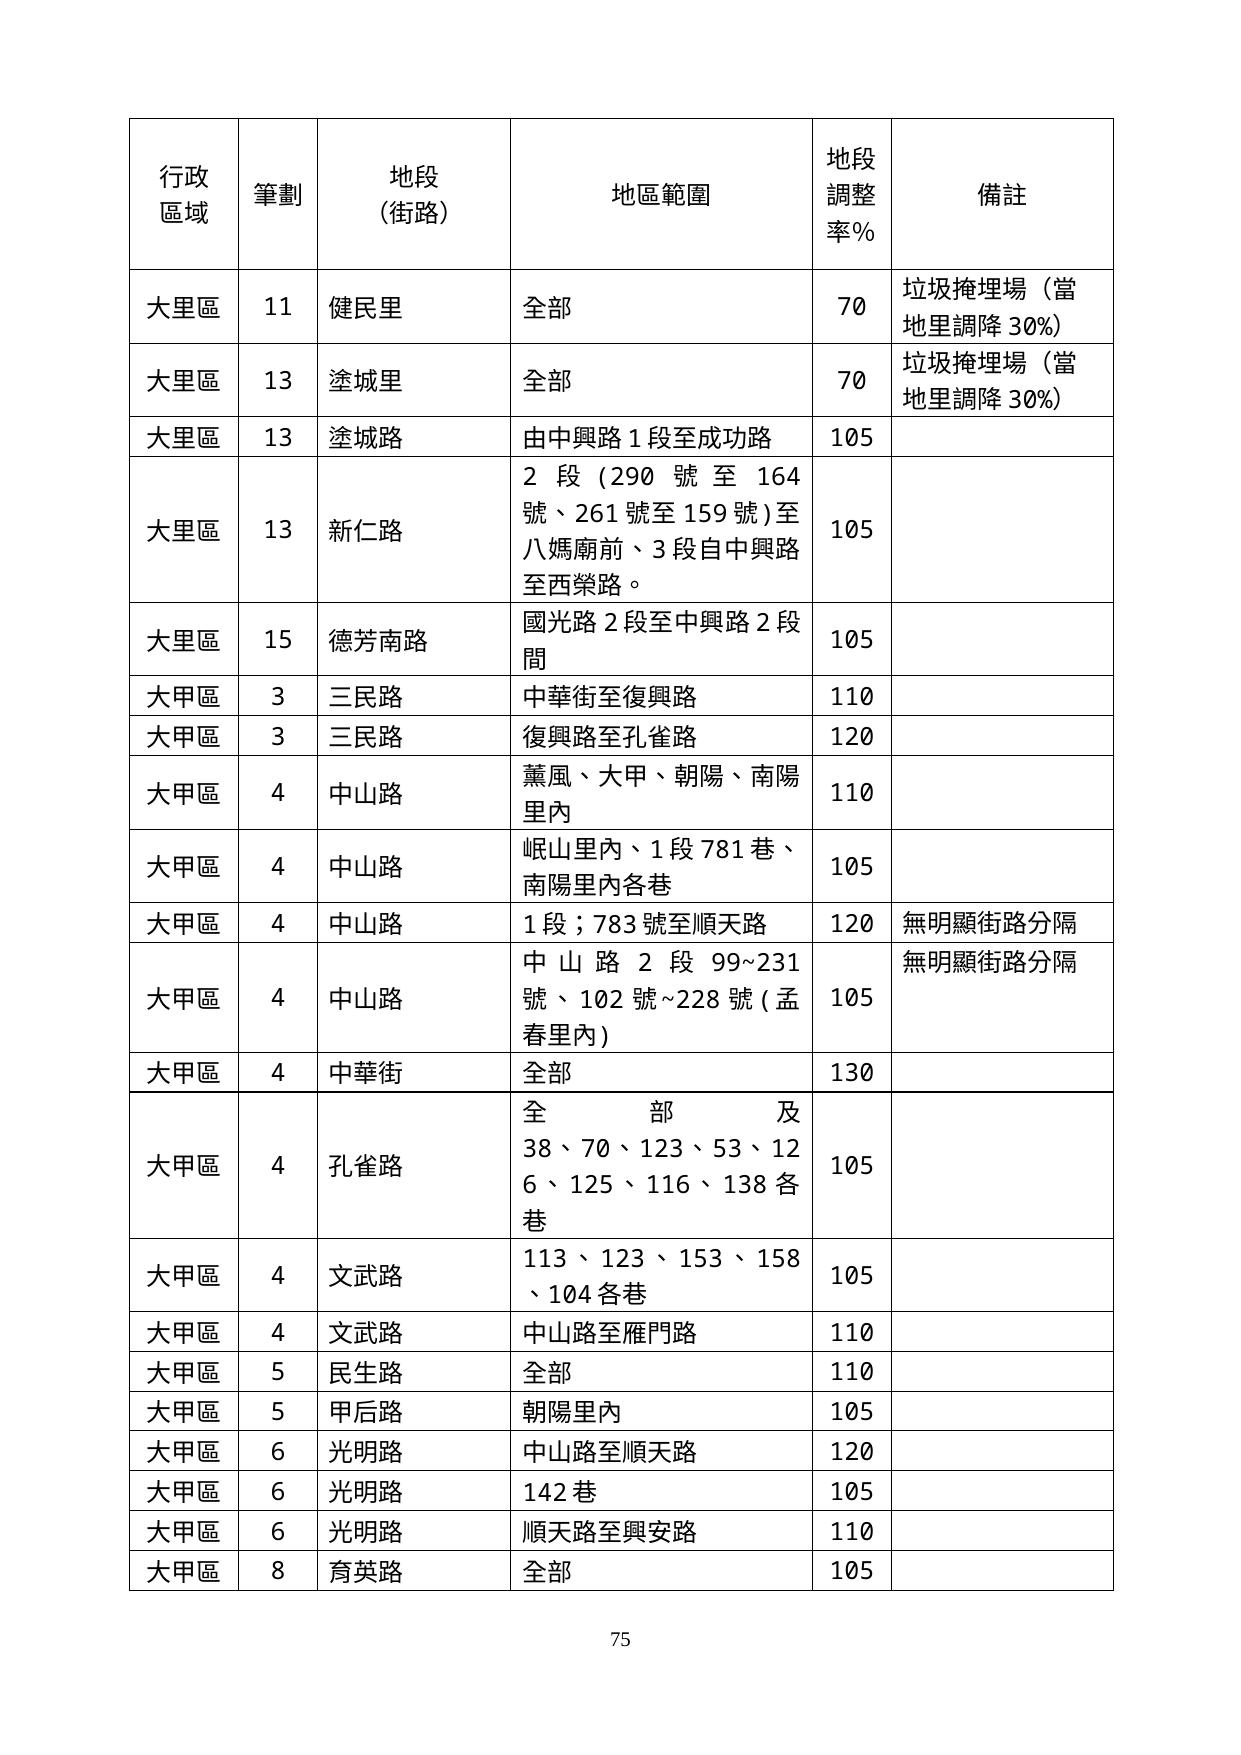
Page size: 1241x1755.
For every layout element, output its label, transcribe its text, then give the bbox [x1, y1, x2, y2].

table_cell 120 [813, 716, 891, 755]
table_cell 4 [239, 1093, 317, 1237]
table_cell 無明顯街路分隔 [892, 943, 1113, 1052]
table_cell [892, 1352, 1113, 1391]
table_cell 大甲區 [130, 1551, 238, 1589]
table_cell 13 [239, 344, 317, 416]
table_cell 4 [239, 1053, 317, 1091]
table_cell 文武路 [318, 1239, 510, 1311]
table_cell 105 [813, 830, 891, 902]
table_cell 甲后路 [318, 1392, 510, 1430]
table_cell 15 [239, 603, 317, 675]
table_cell 育英路 [318, 1551, 510, 1589]
table_cell 三民路 [318, 716, 510, 755]
table_cell [892, 1312, 1113, 1351]
table_cell 大里區 [130, 457, 238, 602]
table_cell [892, 603, 1113, 675]
table_cell 全部 [511, 344, 812, 416]
table_cell 142巷 [511, 1471, 812, 1510]
table_cell 大甲區 [130, 1511, 238, 1550]
table_cell 塗城路 [318, 417, 510, 456]
table_cell 4 [239, 830, 317, 902]
table_cell 無明顯街路分隔 [892, 903, 1113, 942]
table_cell 105 [813, 1239, 891, 1311]
table_cell 文武路 [318, 1312, 510, 1351]
table_cell 薰風、大甲、朝陽、南陽里內 [511, 756, 812, 828]
table_cell 110 [813, 756, 891, 828]
table_cell 4 [239, 1239, 317, 1311]
table_cell 全部 [511, 1352, 812, 1391]
table_cell 中山路 [318, 943, 510, 1052]
table_cell [892, 1511, 1113, 1550]
table_cell 6 [239, 1431, 317, 1470]
table_cell 民生路 [318, 1352, 510, 1391]
table_cell 中山路至雁門路 [511, 1312, 812, 1351]
table_cell [892, 830, 1113, 902]
table_cell 1段；783號至順天路 [511, 903, 812, 942]
table_cell 垃圾掩埋場（當地里調降30%） [892, 344, 1113, 416]
table_cell [892, 716, 1113, 755]
table_cell 中山路 [318, 830, 510, 902]
table_cell 110 [813, 1312, 891, 1351]
table_cell 順天路至興安路 [511, 1511, 812, 1550]
table_header 行政 區域 [130, 119, 238, 269]
table_cell 大里區 [130, 270, 238, 342]
table_header 地段調整率％ [813, 119, 891, 269]
table_header 地區範圍 [511, 119, 812, 269]
table_cell 3 [239, 676, 317, 715]
table_cell [892, 756, 1113, 828]
table_cell 70 [813, 270, 891, 342]
table_cell 11 [239, 270, 317, 342]
table_cell 由中興路1段至成功路 [511, 417, 812, 456]
table_cell 105 [813, 417, 891, 456]
table_cell [892, 1551, 1113, 1589]
table_cell 孔雀路 [318, 1093, 510, 1237]
table_cell 4 [239, 903, 317, 942]
table_cell 大甲區 [130, 716, 238, 755]
table_cell 健民里 [318, 270, 510, 342]
table_cell 120 [813, 903, 891, 942]
table_cell 6 [239, 1471, 317, 1510]
table_header 備註 [892, 119, 1113, 269]
table_cell 大甲區 [130, 1312, 238, 1351]
table_cell [892, 1239, 1113, 1311]
table_cell 105 [813, 603, 891, 675]
table_cell 4 [239, 943, 317, 1052]
table_cell 大里區 [130, 344, 238, 416]
table_cell 105 [813, 1093, 891, 1237]
table_cell [892, 417, 1113, 456]
table_cell 光明路 [318, 1511, 510, 1550]
table_cell 4 [239, 1312, 317, 1351]
table_cell [892, 1431, 1113, 1470]
table_cell 113、123、153、158、104各巷 [511, 1239, 812, 1311]
table_cell 4 [239, 756, 317, 828]
table_cell 全部 [511, 270, 812, 342]
table_cell 大甲區 [130, 1352, 238, 1391]
table_cell 大甲區 [130, 676, 238, 715]
table_cell 2段(290號至164號、261號至159號)至八媽廟前、3段自中興路至西榮路。 [511, 457, 812, 602]
table_cell [892, 1471, 1113, 1510]
table_cell 6 [239, 1511, 317, 1550]
table_cell 70 [813, 344, 891, 416]
table_cell 德芳南路 [318, 603, 510, 675]
table_cell 大甲區 [130, 1093, 238, 1237]
table_cell 岷山里內、1段781巷、南陽里內各巷 [511, 830, 812, 902]
table_cell 垃圾掩埋場（當地里調降30%） [892, 270, 1113, 342]
table_cell 中華街至復興路 [511, 676, 812, 715]
table_cell 塗城里 [318, 344, 510, 416]
table_cell 大甲區 [130, 1053, 238, 1091]
table_cell 中山路至順天路 [511, 1431, 812, 1470]
table_header 地段 （街路） [318, 119, 510, 269]
table_cell 3 [239, 716, 317, 755]
table_cell 5 [239, 1352, 317, 1391]
table_cell 大甲區 [130, 756, 238, 828]
table_cell 朝陽里內 [511, 1392, 812, 1430]
table_cell 新仁路 [318, 457, 510, 602]
table_cell 復興路至孔雀路 [511, 716, 812, 755]
table_cell 國光路2段至中興路2段間 [511, 603, 812, 675]
table_cell 大甲區 [130, 1392, 238, 1430]
table_cell 105 [813, 457, 891, 602]
table_cell 大甲區 [130, 1471, 238, 1510]
table_cell 大甲區 [130, 830, 238, 902]
table_header 筆劃 [239, 119, 317, 269]
table_cell 中華街 [318, 1053, 510, 1091]
table_cell 105 [813, 1392, 891, 1430]
table_cell 光明路 [318, 1431, 510, 1470]
table_cell 中山路 [318, 756, 510, 828]
table_cell 105 [813, 1551, 891, 1589]
table_cell 三民路 [318, 676, 510, 715]
table_cell 13 [239, 457, 317, 602]
table_cell 5 [239, 1392, 317, 1430]
table_cell 大甲區 [130, 1431, 238, 1470]
table_cell 大里區 [130, 603, 238, 675]
table_cell 全部 [511, 1551, 812, 1589]
table_cell 13 [239, 417, 317, 456]
table_cell 大甲區 [130, 943, 238, 1052]
table_cell 120 [813, 1431, 891, 1470]
table_cell 中山路 [318, 903, 510, 942]
table_cell 大里區 [130, 417, 238, 456]
table_cell [892, 676, 1113, 715]
table_cell [892, 1053, 1113, 1091]
table_cell 105 [813, 1471, 891, 1510]
table_cell 光明路 [318, 1471, 510, 1510]
table_cell [892, 1093, 1113, 1237]
table_cell 大甲區 [130, 903, 238, 942]
table_cell 全部 [511, 1053, 812, 1091]
table_cell [892, 1392, 1113, 1430]
table_cell 大甲區 [130, 1239, 238, 1311]
table_cell 105 [813, 943, 891, 1052]
table_cell 110 [813, 1511, 891, 1550]
table_cell 中山路2段99~231號、102號~228號(孟春里內) [511, 943, 812, 1052]
table_cell 110 [813, 1352, 891, 1391]
table_cell 110 [813, 676, 891, 715]
table_cell 130 [813, 1053, 891, 1091]
table_cell [892, 457, 1113, 602]
table_cell 全部及38、70、123、53、126、125、116、138各巷 [511, 1093, 812, 1237]
table_cell 8 [239, 1551, 317, 1589]
